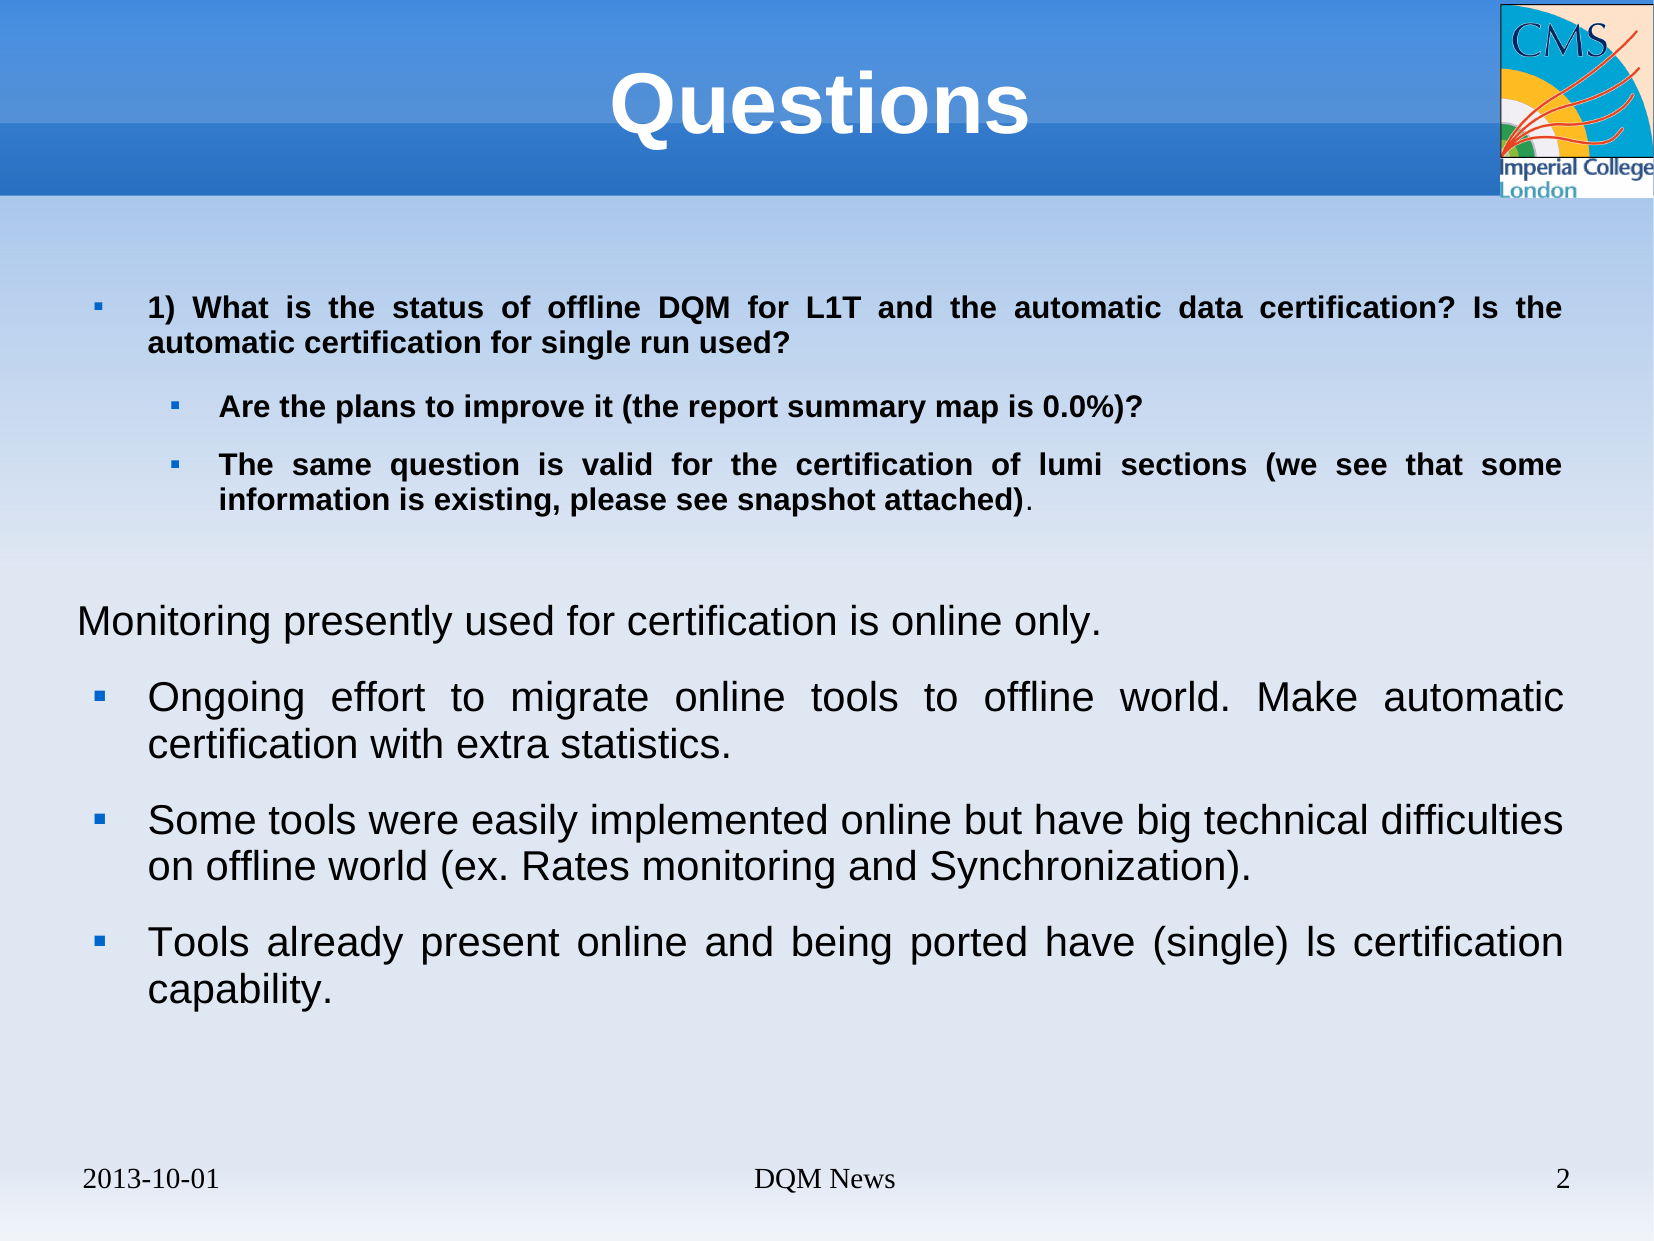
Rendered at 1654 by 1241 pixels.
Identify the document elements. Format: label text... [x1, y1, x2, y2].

picture [0, 0, 1654, 1241]
list 1) What is the status of offline DQM for L1T and the automatic data certification? Is the automatic certification for single run used? Are the plans to improve it (the report summary map is 0.0%)? The same question is valid for the certification of lumi sections (we see that some information is existing, please see snapshot attached). Monitoring presently used for certification is online only. Ongoing effort to migrate online tools to offline world. Make automatic certification with extra statistics. Some tools were easily implemented online but have big technical difficulties on offline world (ex. Rates monitoring and Synchronization). Tools already present online and being ported have (single) ls certification capability. [76, 290, 1565, 1109]
title Questions [76, 0, 1565, 208]
picture [1588, 52, 1601, 56]
